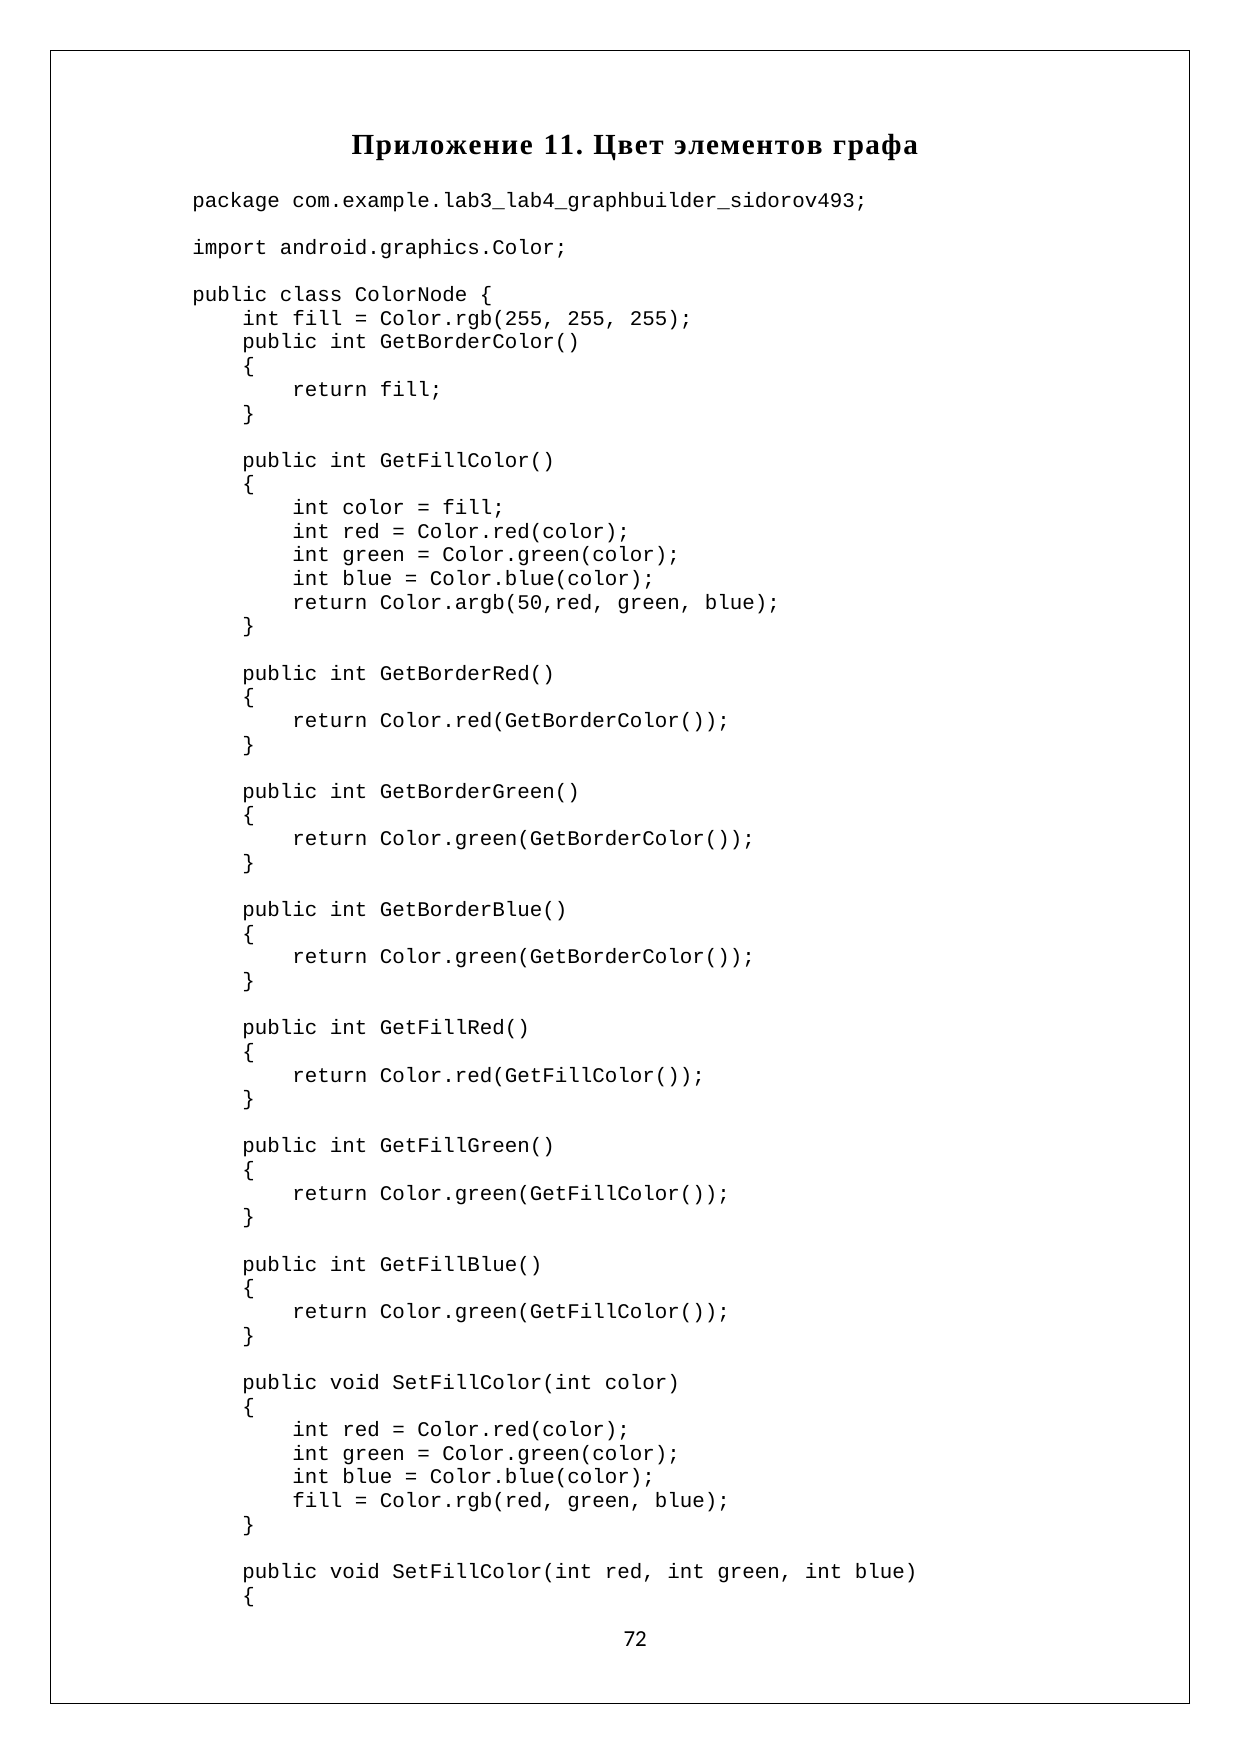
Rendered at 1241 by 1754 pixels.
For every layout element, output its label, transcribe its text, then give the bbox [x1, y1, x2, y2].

text int red = Color.red(color); [118, 1419, 1152, 1443]
text { [118, 355, 1152, 379]
text import android.graphics.Color; [118, 237, 1152, 261]
text return Color.green(GetBorderColor()); [118, 946, 1152, 970]
text } [118, 615, 1152, 639]
text return Color.red(GetFillColor()); [118, 1064, 1152, 1088]
text } [118, 1325, 1152, 1348]
text } [118, 1088, 1152, 1112]
text { [118, 686, 1152, 710]
text return Color.green(GetFillColor()); [118, 1183, 1152, 1206]
text public int GetFillGreen() [118, 1136, 1152, 1159]
text { [118, 1041, 1152, 1064]
text public int GetBorderGreen() [118, 781, 1152, 804]
text public int GetBorderRed() [118, 663, 1152, 686]
text } [118, 1514, 1152, 1537]
text public void SetFillColor(int red, int green, int blue) [118, 1561, 1152, 1585]
text return Color.green(GetFillColor()); [118, 1301, 1152, 1325]
text } [118, 733, 1152, 757]
text return fill; [118, 379, 1152, 402]
text } [118, 1206, 1152, 1230]
text } [118, 970, 1152, 994]
text { [118, 1159, 1152, 1183]
text public class ColorNode { [118, 284, 1152, 308]
text int color = fill; [118, 497, 1152, 521]
text public void SetFillColor(int color) [118, 1372, 1152, 1396]
text public int GetFillColor() [118, 450, 1152, 473]
text int fill = Color.rgb(255, 255, 255); [118, 308, 1152, 332]
text package com.example.lab3_lab4_graphbuilder_sidorov493; [118, 190, 1152, 213]
text { [118, 804, 1152, 828]
text public int GetFillRed() [118, 1017, 1152, 1041]
text { [118, 1585, 1152, 1608]
text int blue = Color.blue(color); [118, 1467, 1152, 1490]
text { [118, 923, 1152, 946]
text } [118, 852, 1152, 875]
text fill = Color.rgb(red, green, blue); [118, 1490, 1152, 1514]
text int blue = Color.blue(color); [118, 568, 1152, 592]
text return Color.red(GetBorderColor()); [118, 710, 1152, 733]
text int green = Color.green(color); [118, 544, 1152, 568]
text public int GetFillBlue() [118, 1254, 1152, 1277]
text public int GetBorderColor() [118, 332, 1152, 355]
text return Color.argb(50,red, green, blue); [118, 592, 1152, 615]
text { [118, 1396, 1152, 1419]
text int green = Color.green(color); [118, 1443, 1152, 1467]
text { [118, 1277, 1152, 1301]
text public int GetBorderBlue() [118, 899, 1152, 923]
text { [118, 473, 1152, 497]
text int red = Color.red(color); [118, 521, 1152, 544]
text Приложение 11. Цвет элементов графа [118, 127, 1152, 160]
text return Color.green(GetBorderColor()); [118, 828, 1152, 852]
text } [118, 402, 1152, 426]
